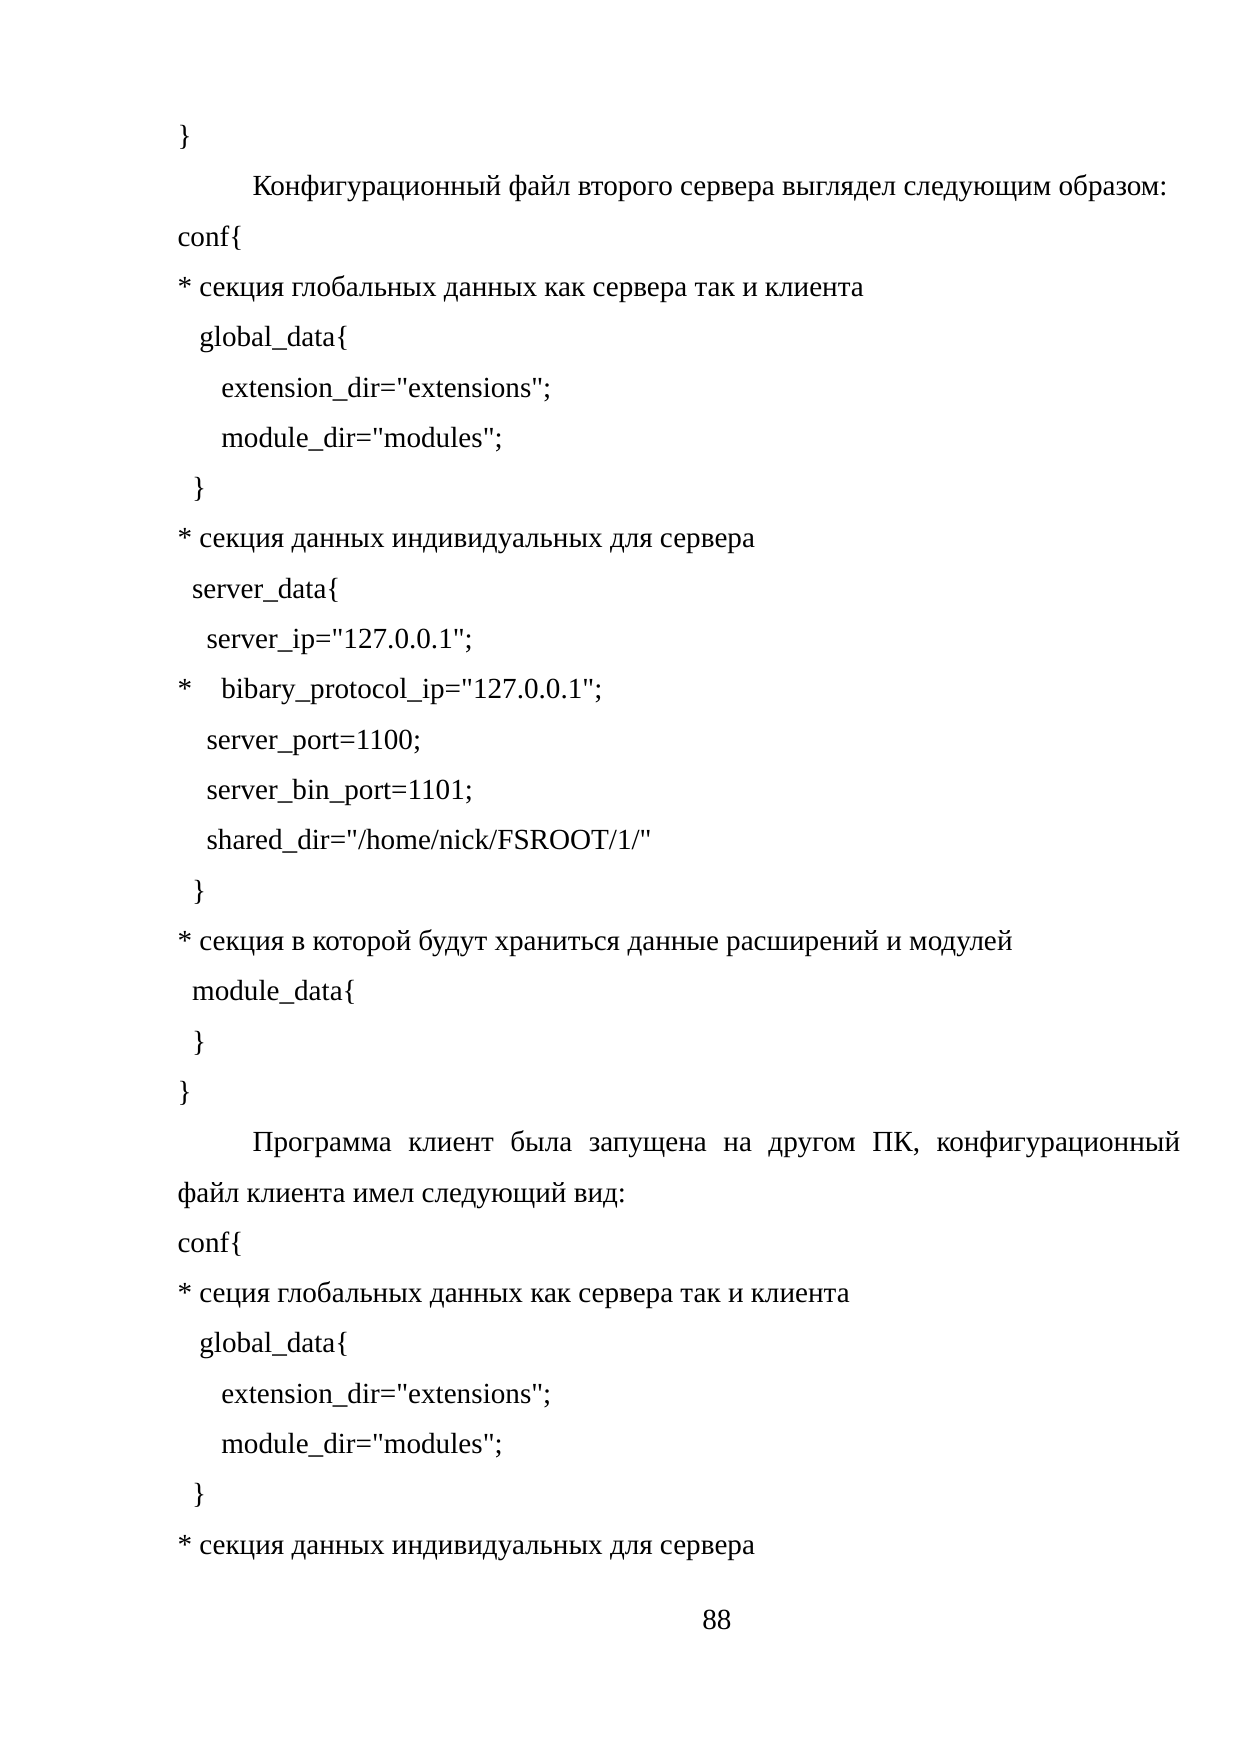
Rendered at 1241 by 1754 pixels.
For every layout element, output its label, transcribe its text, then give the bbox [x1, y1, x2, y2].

text * сеция глобальных данных как сервера так и клиента [177, 1275, 1181, 1309]
text * секция в которой будут храниться данные расширений и модулей [177, 923, 1181, 957]
text } [177, 118, 1181, 152]
text conf{ [177, 1225, 1181, 1258]
text Программа клиент была запущена на другом ПК, конфигурационный файл клиента имел следующий вид: [177, 1124, 1181, 1208]
text extension_dir="extensions"; [177, 370, 1181, 403]
text server_bin_port=1101; [177, 772, 1181, 806]
text global_data{ [177, 1326, 1181, 1359]
text } [177, 1024, 1181, 1057]
text } [177, 470, 1181, 504]
text server_ip="127.0.0.1"; [177, 621, 1181, 655]
text module_data{ [177, 973, 1181, 1007]
text global_data{ [177, 319, 1181, 353]
text Конфигурационный файл второго сервера выглядел следующим образом: [177, 168, 1181, 202]
text shared_dir="/home/nick/FSROOT/1/" [177, 822, 1181, 856]
text module_dir="modules"; [177, 420, 1181, 453]
text conf{ [177, 219, 1181, 252]
text * bibary_protocol_ip="127.0.0.1"; [177, 672, 1181, 705]
text } [177, 873, 1181, 906]
text extension_dir="extensions"; [177, 1376, 1181, 1409]
text server_port=1100; [177, 722, 1181, 755]
text } [177, 1477, 1181, 1510]
text } [177, 1074, 1181, 1108]
text module_dir="modules"; [177, 1426, 1181, 1460]
text * секция глобальных данных как сервера так и клиента [177, 269, 1181, 303]
text server_data{ [177, 571, 1181, 604]
text * секция данных индивидуальных для сервера [177, 1527, 1181, 1560]
text * секция данных индивидуальных для сервера [177, 521, 1181, 554]
